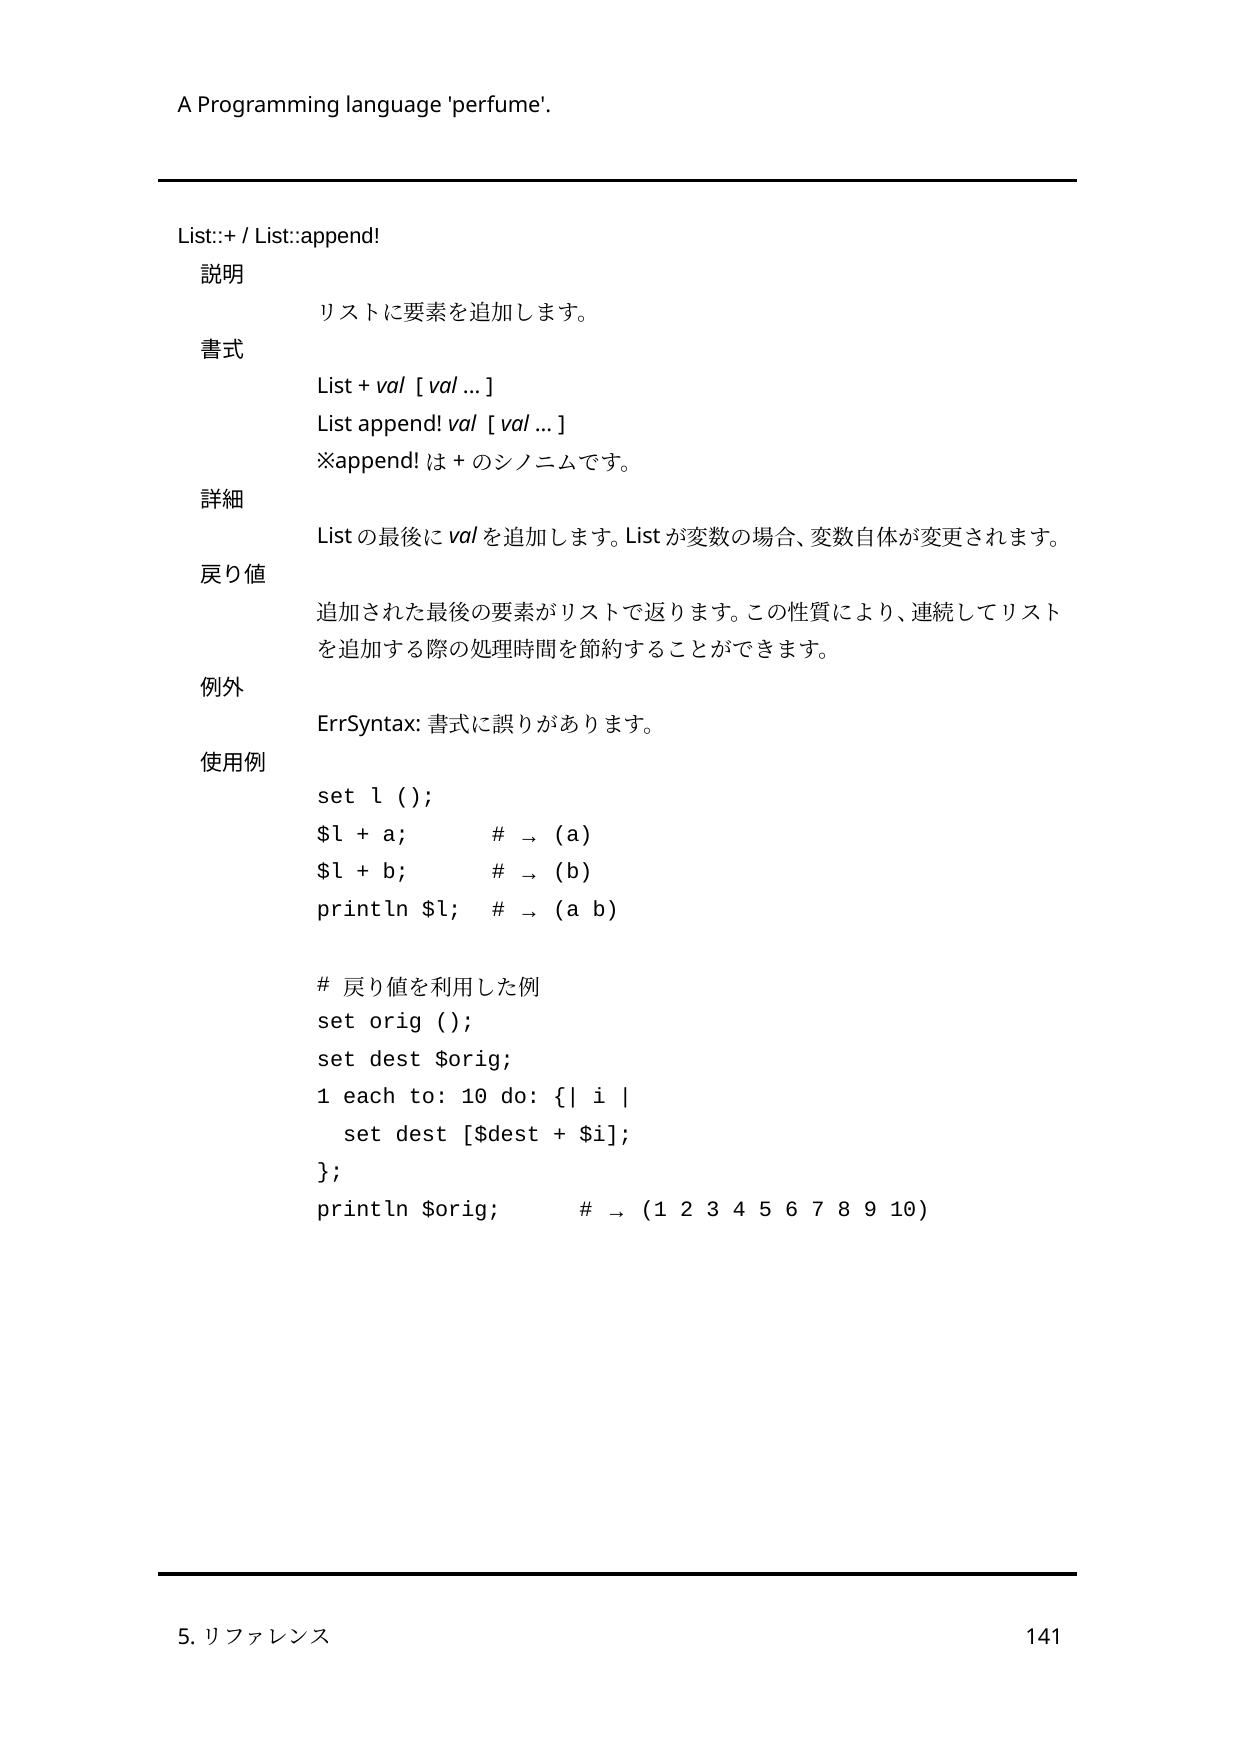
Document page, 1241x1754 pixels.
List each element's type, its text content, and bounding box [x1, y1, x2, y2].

table_cell Listの最後にvalを追加します。Listが変数の場合、変数自体が変更されます。 [317, 479, 1063, 554]
table_cell 使用例 [200, 742, 317, 1229]
table_cell 書式 [200, 329, 317, 479]
table_header リストに要素を追加します。 [317, 254, 1063, 329]
subtitle List::+ / List::append! [177, 217, 1063, 254]
table_cell 詳細 [200, 479, 317, 554]
table_cell 戻り値 [200, 554, 317, 667]
table_cell List + val [ val ... ] List append! val [ val ... ] ※append! は + のシノニムです。 [317, 329, 1063, 479]
table_cell set l (); $l + a; # → (a) $l + b; # → (b) println $l; # → (a b) # 戻り値を利用した例 set orig (); set dest $orig; 1 each to: 10 do: {| i | set dest [$dest + $i]; }; println $orig; # → (1 2 3 4 5 6 7 8 9 10) [317, 742, 1063, 1229]
table_cell 例外 [200, 667, 317, 742]
table_cell 追加された最後の要素がリストで返ります。この性質により、連続してリストを追加する際の処理時間を節約することができます。 [317, 554, 1063, 667]
table_cell ErrSyntax: 書式に誤りがあります。 [317, 667, 1063, 742]
table_header 説明 [200, 254, 317, 329]
